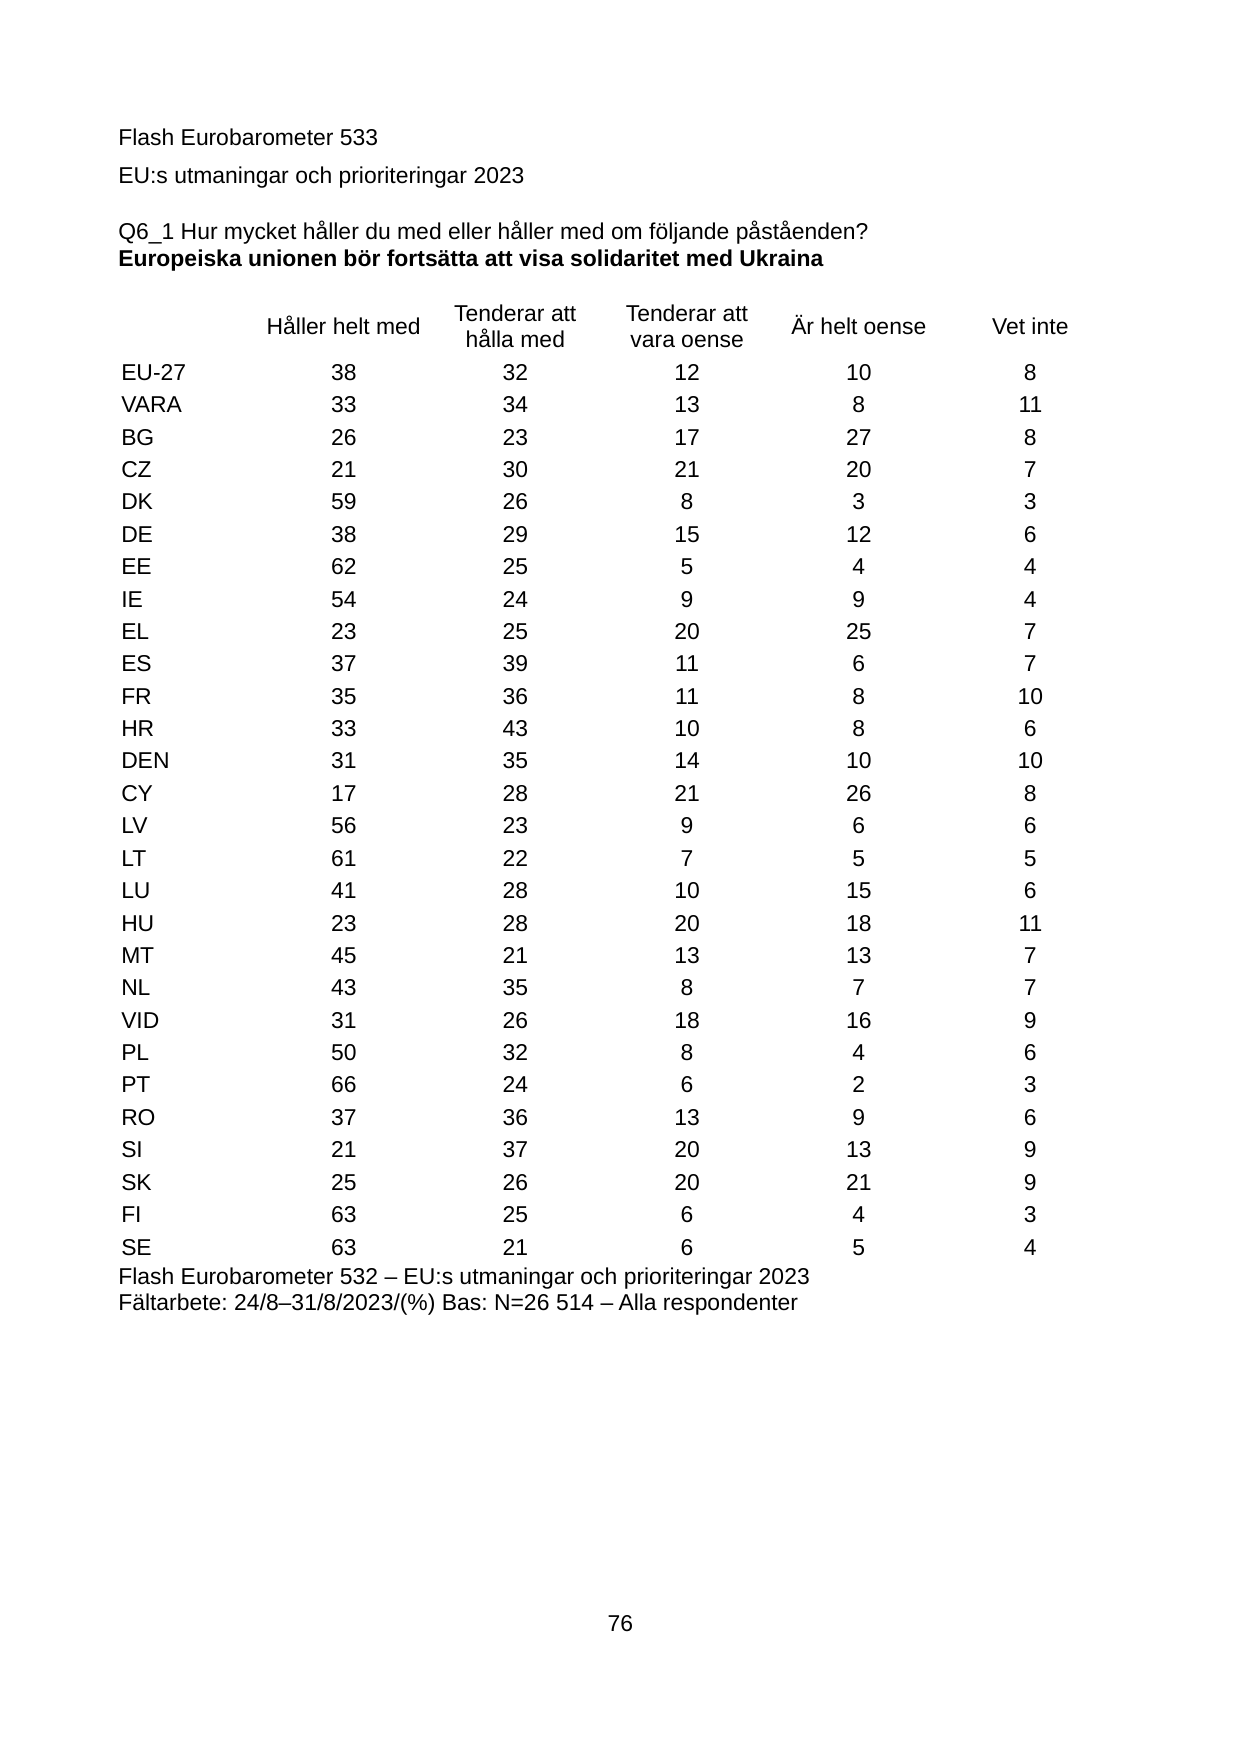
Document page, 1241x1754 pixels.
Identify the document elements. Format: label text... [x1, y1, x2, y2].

table_cell 27 [773, 421, 944, 453]
table_cell 26 [258, 421, 429, 453]
table_cell 11 [601, 647, 773, 680]
table_cell 6 [944, 874, 1116, 906]
table_cell 13 [601, 388, 773, 421]
table_cell RO [118, 1101, 258, 1133]
table_cell 15 [601, 518, 773, 550]
table_cell 37 [429, 1133, 601, 1166]
table_cell 3 [944, 485, 1116, 518]
table_cell 9 [944, 1166, 1116, 1198]
table_cell 45 [258, 939, 429, 971]
table_cell VID [118, 1004, 258, 1036]
table_cell 10 [601, 712, 773, 744]
table_cell FI [118, 1198, 258, 1230]
table_cell HR [118, 712, 258, 744]
table_cell 10 [944, 745, 1116, 777]
table_cell EL [118, 615, 258, 647]
table_cell 54 [258, 583, 429, 615]
table_cell 10 [773, 745, 944, 777]
table_cell 33 [258, 712, 429, 744]
table_cell 38 [258, 356, 429, 388]
table_cell EU-27 [118, 356, 258, 388]
table_cell 23 [429, 809, 601, 842]
table_cell 25 [773, 615, 944, 647]
table_cell PL [118, 1036, 258, 1068]
table_header [118, 297, 258, 356]
table_cell 21 [429, 939, 601, 971]
table_cell 35 [258, 680, 429, 712]
table_cell LV [118, 809, 258, 842]
table_cell 59 [258, 485, 429, 518]
table_cell 11 [601, 680, 773, 712]
table_cell 8 [773, 388, 944, 421]
text Fältarbete: 24/8–31/8/2023/(%) Bas: N=26 514 – Alla respondenter [118, 1289, 1122, 1316]
table_cell 9 [944, 1133, 1116, 1166]
table_cell 17 [601, 421, 773, 453]
table_cell 22 [429, 842, 601, 874]
table_cell DEN [118, 745, 258, 777]
table_cell 10 [773, 356, 944, 388]
table_cell 13 [773, 1133, 944, 1166]
table_cell 4 [944, 1230, 1116, 1263]
table_cell PT [118, 1069, 258, 1101]
table_cell 63 [258, 1198, 429, 1230]
table_cell 8 [601, 1036, 773, 1068]
table_cell 8 [944, 421, 1116, 453]
table_cell 7 [944, 939, 1116, 971]
table_cell 62 [258, 550, 429, 582]
table_cell 26 [773, 777, 944, 809]
table_header Tenderar att vara oense [601, 297, 773, 356]
table_cell 9 [773, 583, 944, 615]
table_cell 25 [429, 615, 601, 647]
table_cell 15 [773, 874, 944, 906]
table_cell 37 [258, 1101, 429, 1133]
table_cell DE [118, 518, 258, 550]
table_cell 5 [944, 842, 1116, 874]
table_cell SK [118, 1166, 258, 1198]
table_cell 20 [601, 1166, 773, 1198]
table_cell 8 [773, 680, 944, 712]
table_cell CZ [118, 453, 258, 485]
table_cell 21 [258, 1133, 429, 1166]
table_cell MT [118, 939, 258, 971]
table_cell 21 [258, 453, 429, 485]
table_cell 3 [944, 1198, 1116, 1230]
table_cell 6 [773, 809, 944, 842]
table_cell 20 [773, 453, 944, 485]
table_cell 31 [258, 1004, 429, 1036]
table_cell 23 [258, 615, 429, 647]
table_cell 30 [429, 453, 601, 485]
table_cell 4 [944, 550, 1116, 582]
table_cell 26 [429, 1004, 601, 1036]
table_cell 32 [429, 1036, 601, 1068]
table_cell 25 [429, 550, 601, 582]
table_cell 20 [601, 906, 773, 939]
table_cell 39 [429, 647, 601, 680]
table_cell 9 [601, 583, 773, 615]
table_cell DK [118, 485, 258, 518]
table_cell 4 [773, 1198, 944, 1230]
table_cell 11 [944, 906, 1116, 939]
table_cell 61 [258, 842, 429, 874]
table_cell CY [118, 777, 258, 809]
table_cell 21 [601, 453, 773, 485]
table_header Håller helt med [258, 297, 429, 356]
table_cell 6 [944, 1101, 1116, 1133]
table_cell 7 [773, 971, 944, 1004]
table_cell 24 [429, 583, 601, 615]
table_cell 12 [601, 356, 773, 388]
table_cell 11 [944, 388, 1116, 421]
text Flash Eurobarometer 532 – EU:s utmaningar och prioriteringar 2023 [118, 1263, 1122, 1289]
table_cell LT [118, 842, 258, 874]
table_cell FR [118, 680, 258, 712]
table_cell 38 [258, 518, 429, 550]
table_cell 6 [601, 1069, 773, 1101]
table_cell 26 [429, 485, 601, 518]
table_cell IE [118, 583, 258, 615]
table_cell 36 [429, 680, 601, 712]
table_cell 5 [773, 842, 944, 874]
table_cell 7 [944, 615, 1116, 647]
table_cell 8 [773, 712, 944, 744]
table_cell NL [118, 971, 258, 1004]
table_cell 21 [429, 1230, 601, 1263]
table_cell 12 [773, 518, 944, 550]
table_cell 8 [601, 485, 773, 518]
table_cell 25 [258, 1166, 429, 1198]
table_cell 8 [944, 356, 1116, 388]
table_cell 29 [429, 518, 601, 550]
table_cell 25 [429, 1198, 601, 1230]
table_cell 3 [944, 1069, 1116, 1101]
table_cell VARA [118, 388, 258, 421]
table_cell SE [118, 1230, 258, 1263]
text Q6_1 Hur mycket håller du med eller håller med om följande påståenden? [118, 218, 1122, 244]
table_cell 9 [601, 809, 773, 842]
table_header Vet inte [944, 297, 1116, 356]
table_cell 23 [258, 906, 429, 939]
table_cell 6 [773, 647, 944, 680]
table_cell 6 [601, 1198, 773, 1230]
table_cell 33 [258, 388, 429, 421]
table_cell 3 [773, 485, 944, 518]
table_cell 6 [944, 809, 1116, 842]
table_cell 24 [429, 1069, 601, 1101]
table_cell 32 [429, 356, 601, 388]
table_cell 2 [773, 1069, 944, 1101]
table_cell 4 [773, 1036, 944, 1068]
table_header Tenderar att hålla med [429, 297, 601, 356]
table_cell 7 [944, 453, 1116, 485]
table_cell 21 [601, 777, 773, 809]
table_cell 5 [773, 1230, 944, 1263]
table_cell 36 [429, 1101, 601, 1133]
table_cell 6 [944, 518, 1116, 550]
table_cell 10 [601, 874, 773, 906]
table_cell 66 [258, 1069, 429, 1101]
table_cell 20 [601, 615, 773, 647]
table_header Är helt oense [773, 297, 944, 356]
text Europeiska unionen bör fortsätta att visa solidaritet med Ukraina [118, 244, 1122, 271]
table_cell 9 [773, 1101, 944, 1133]
table_cell 18 [773, 906, 944, 939]
table_cell 41 [258, 874, 429, 906]
table_cell 10 [944, 680, 1116, 712]
table_cell 4 [773, 550, 944, 582]
table_cell 28 [429, 777, 601, 809]
table_cell 56 [258, 809, 429, 842]
table_cell 13 [601, 939, 773, 971]
table_cell 35 [429, 971, 601, 1004]
table_cell 26 [429, 1166, 601, 1198]
table_cell 23 [429, 421, 601, 453]
table_cell 37 [258, 647, 429, 680]
table_cell 43 [429, 712, 601, 744]
table_cell 9 [944, 1004, 1116, 1036]
table_cell 6 [944, 712, 1116, 744]
table_cell 7 [601, 842, 773, 874]
table_cell 34 [429, 388, 601, 421]
table_cell SI [118, 1133, 258, 1166]
table_cell 28 [429, 874, 601, 906]
table_cell 18 [601, 1004, 773, 1036]
table_cell 5 [601, 550, 773, 582]
table_cell 14 [601, 745, 773, 777]
table_cell 6 [601, 1230, 773, 1263]
table_cell 8 [944, 777, 1116, 809]
table_cell 20 [601, 1133, 773, 1166]
table_cell 13 [773, 939, 944, 971]
table_cell 43 [258, 971, 429, 1004]
table_cell 21 [773, 1166, 944, 1198]
table_cell EE [118, 550, 258, 582]
table_cell 17 [258, 777, 429, 809]
table_cell HU [118, 906, 258, 939]
table_cell LU [118, 874, 258, 906]
table_cell 50 [258, 1036, 429, 1068]
table_cell 4 [944, 583, 1116, 615]
table_cell 28 [429, 906, 601, 939]
table_cell 7 [944, 971, 1116, 1004]
table_cell BG [118, 421, 258, 453]
table_cell 16 [773, 1004, 944, 1036]
table_cell 6 [944, 1036, 1116, 1068]
table_cell 7 [944, 647, 1116, 680]
table_cell 35 [429, 745, 601, 777]
table_cell 8 [601, 971, 773, 1004]
table_cell ES [118, 647, 258, 680]
table_cell 31 [258, 745, 429, 777]
table_cell 63 [258, 1230, 429, 1263]
table_cell 13 [601, 1101, 773, 1133]
